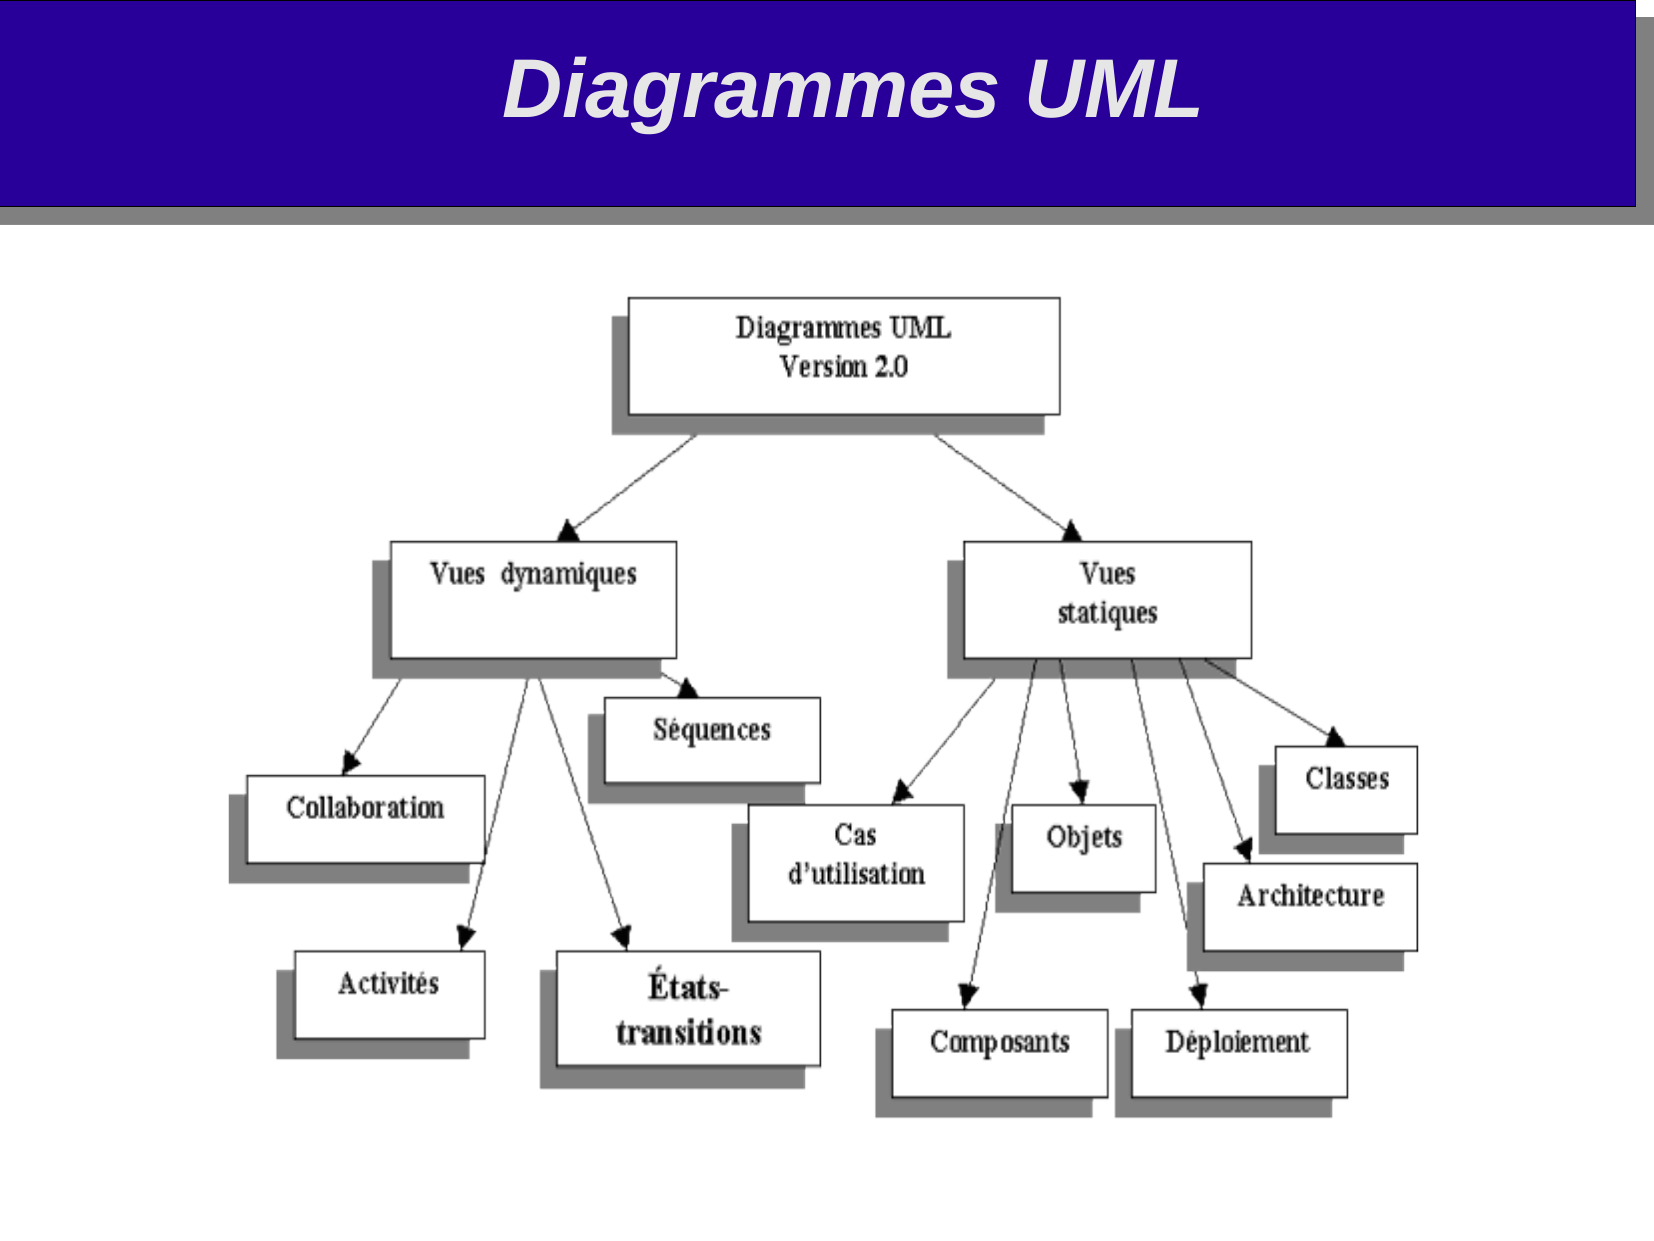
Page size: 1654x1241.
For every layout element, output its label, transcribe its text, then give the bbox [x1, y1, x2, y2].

title Diagrammes UML [147, 0, 1560, 178]
picture [227, 290, 1425, 1131]
